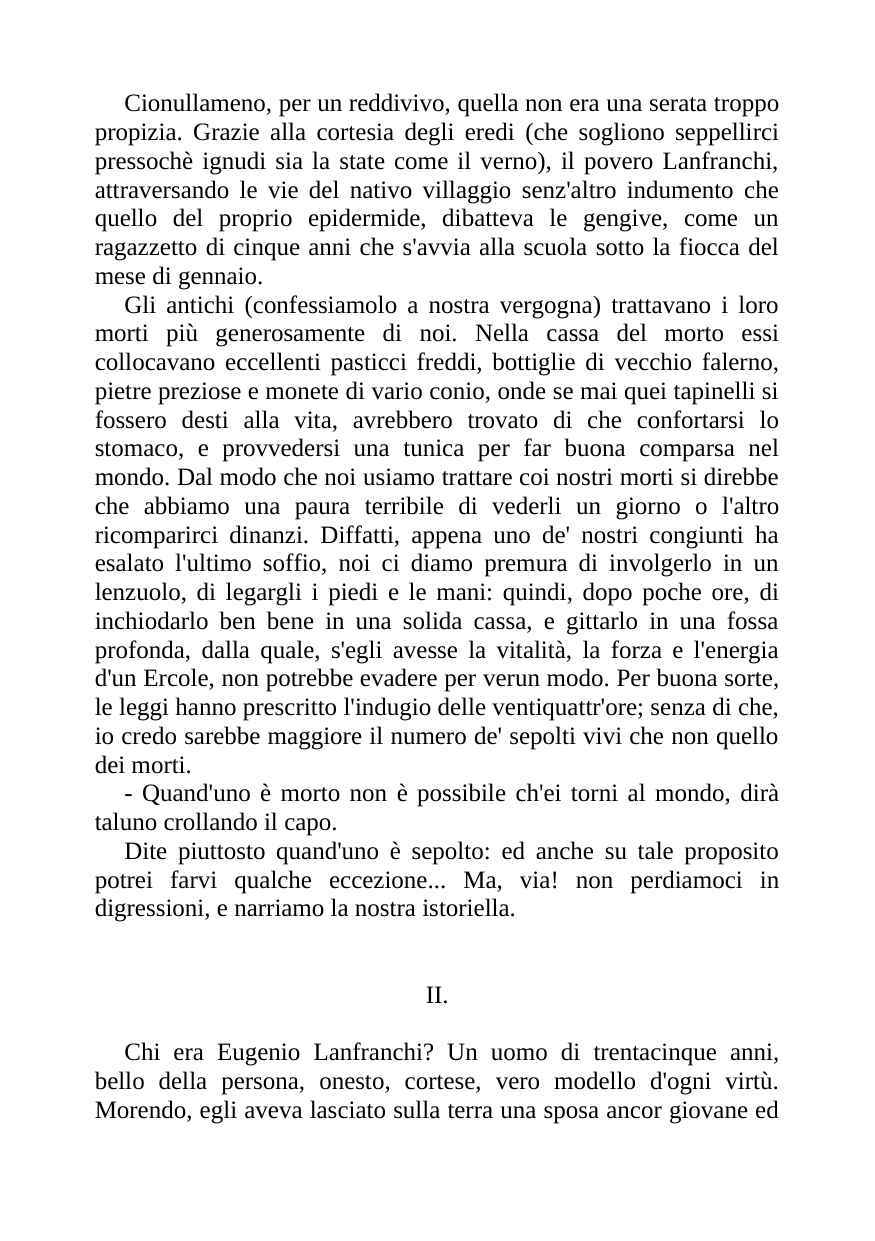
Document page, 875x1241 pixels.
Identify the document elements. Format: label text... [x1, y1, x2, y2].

text Dite piuttosto quand'uno è sepolto: ed anche su tale proposito potrei farvi qualche eccezione... Ma, via! non perdiamoci in digressioni, e narriamo la nostra istoriella. [94, 836, 779, 922]
text II. [94, 980, 779, 1008]
text - Quand'uno è morto non è possibile ch'ei torni al mondo, dirà taluno crollando il capo. [94, 778, 779, 836]
text Chi era Eugenio Lanfranchi? Un uomo di trentacinque anni, bello della persona, onesto, cortese, vero modello d'ogni virtù. Morendo, egli aveva lasciato sulla terra una sposa ancor giovane ed [94, 1037, 779, 1123]
text Cionullameno, per un reddivivo, quella non era una serata troppo propizia. Grazie alla cortesia degli eredi (che sogliono seppellirci pressochè ignudi sia la state come il verno), il povero Lanfranchi, attraversando le vie del nativo villaggio senz'altro indumento che quello del proprio epidermide, dibatteva le gengive, come un ragazzetto di cinque anni che s'avvia alla scuola sotto la fiocca del mese di gennaio. [94, 88, 779, 290]
text Gli antichi (confessiamolo a nostra vergogna) trattavano i loro morti più generosamente di noi. Nella cassa del morto essi collocavano eccellenti pasticci freddi, bottiglie di vecchio falerno, pietre preziose e monete di vario conio, onde se mai quei tapinelli si fossero desti alla vita, avrebbero trovato di che confortarsi lo stomaco, e provvedersi una tunica per far buona comparsa nel mondo. Dal modo che noi usiamo trattare coi nostri morti si direbbe che abbiamo una paura terribile di vederli un giorno o l'altro ricomparirci dinanzi. Diffatti, appena uno de' nostri congiunti ha esalato l'ultimo soffio, noi ci diamo premura di involgerlo in un lenzuolo, di legargli i piedi e le mani: quindi, dopo poche ore, di inchiodarlo ben bene in una solida cassa, e gittarlo in una fossa profonda, dalla quale, s'egli avesse la vitalità, la forza e l'energia d'un Ercole, non potrebbe evadere per verun modo. Per buona sorte, le leggi hanno prescritto l'indugio delle ventiquattr'ore; senza di che, io credo sarebbe maggiore il numero de' sepolti vivi che non quello dei morti. [94, 290, 779, 778]
